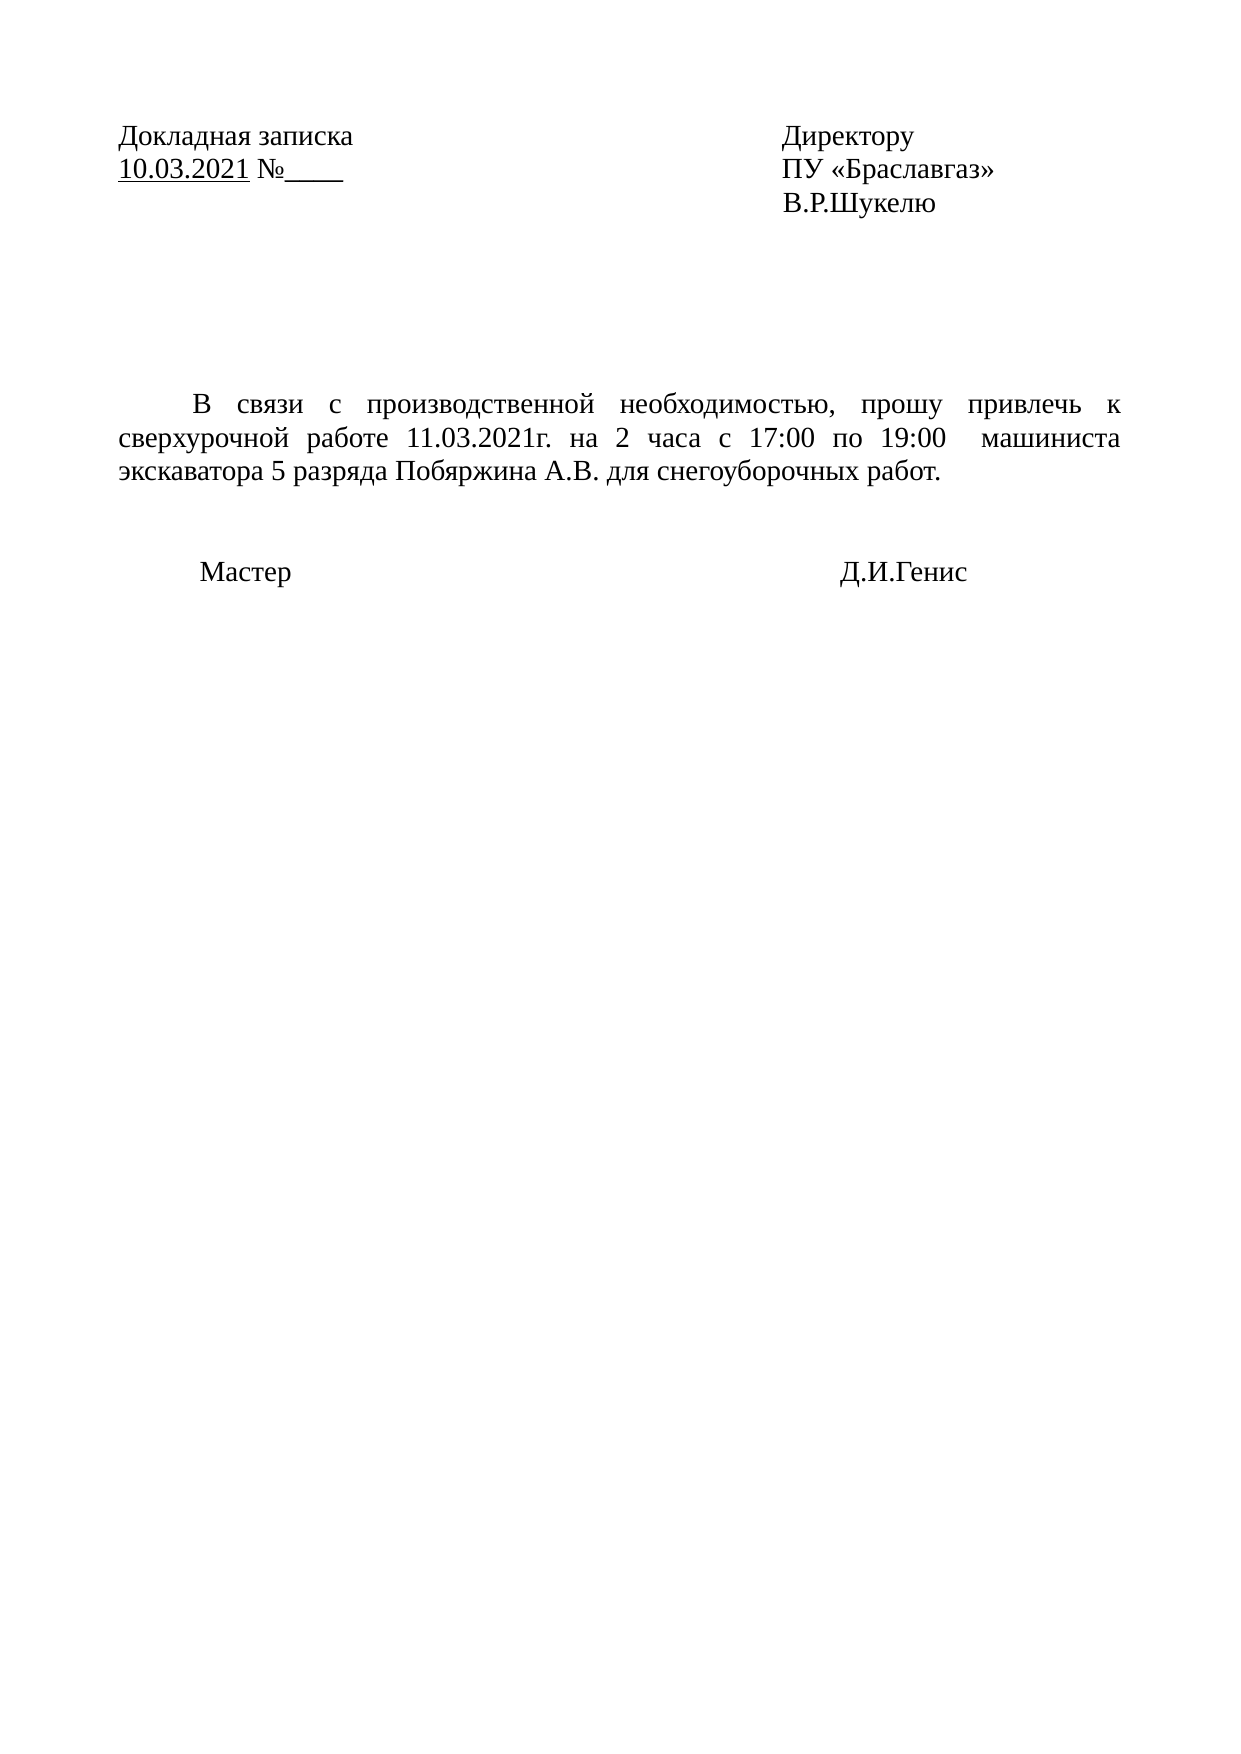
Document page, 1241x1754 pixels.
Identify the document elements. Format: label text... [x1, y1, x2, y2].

text В связи с производственной необходимостью, прошу привлечь к сверхурочной работе 11.03.2021г. на 2 часа с 17:00 по 19:00 машиниста экскаватора 5 разряда Побяржина А.В. для снегоуборочных работ. [118, 386, 1122, 487]
text Мастер Д.И.Генис [118, 554, 1122, 588]
text 10.03.2021 №____ ПУ «Браславгаз» [118, 152, 1122, 185]
text Докладная записка Директору [118, 118, 1122, 152]
text В.Р.Шукелю [783, 185, 1122, 219]
